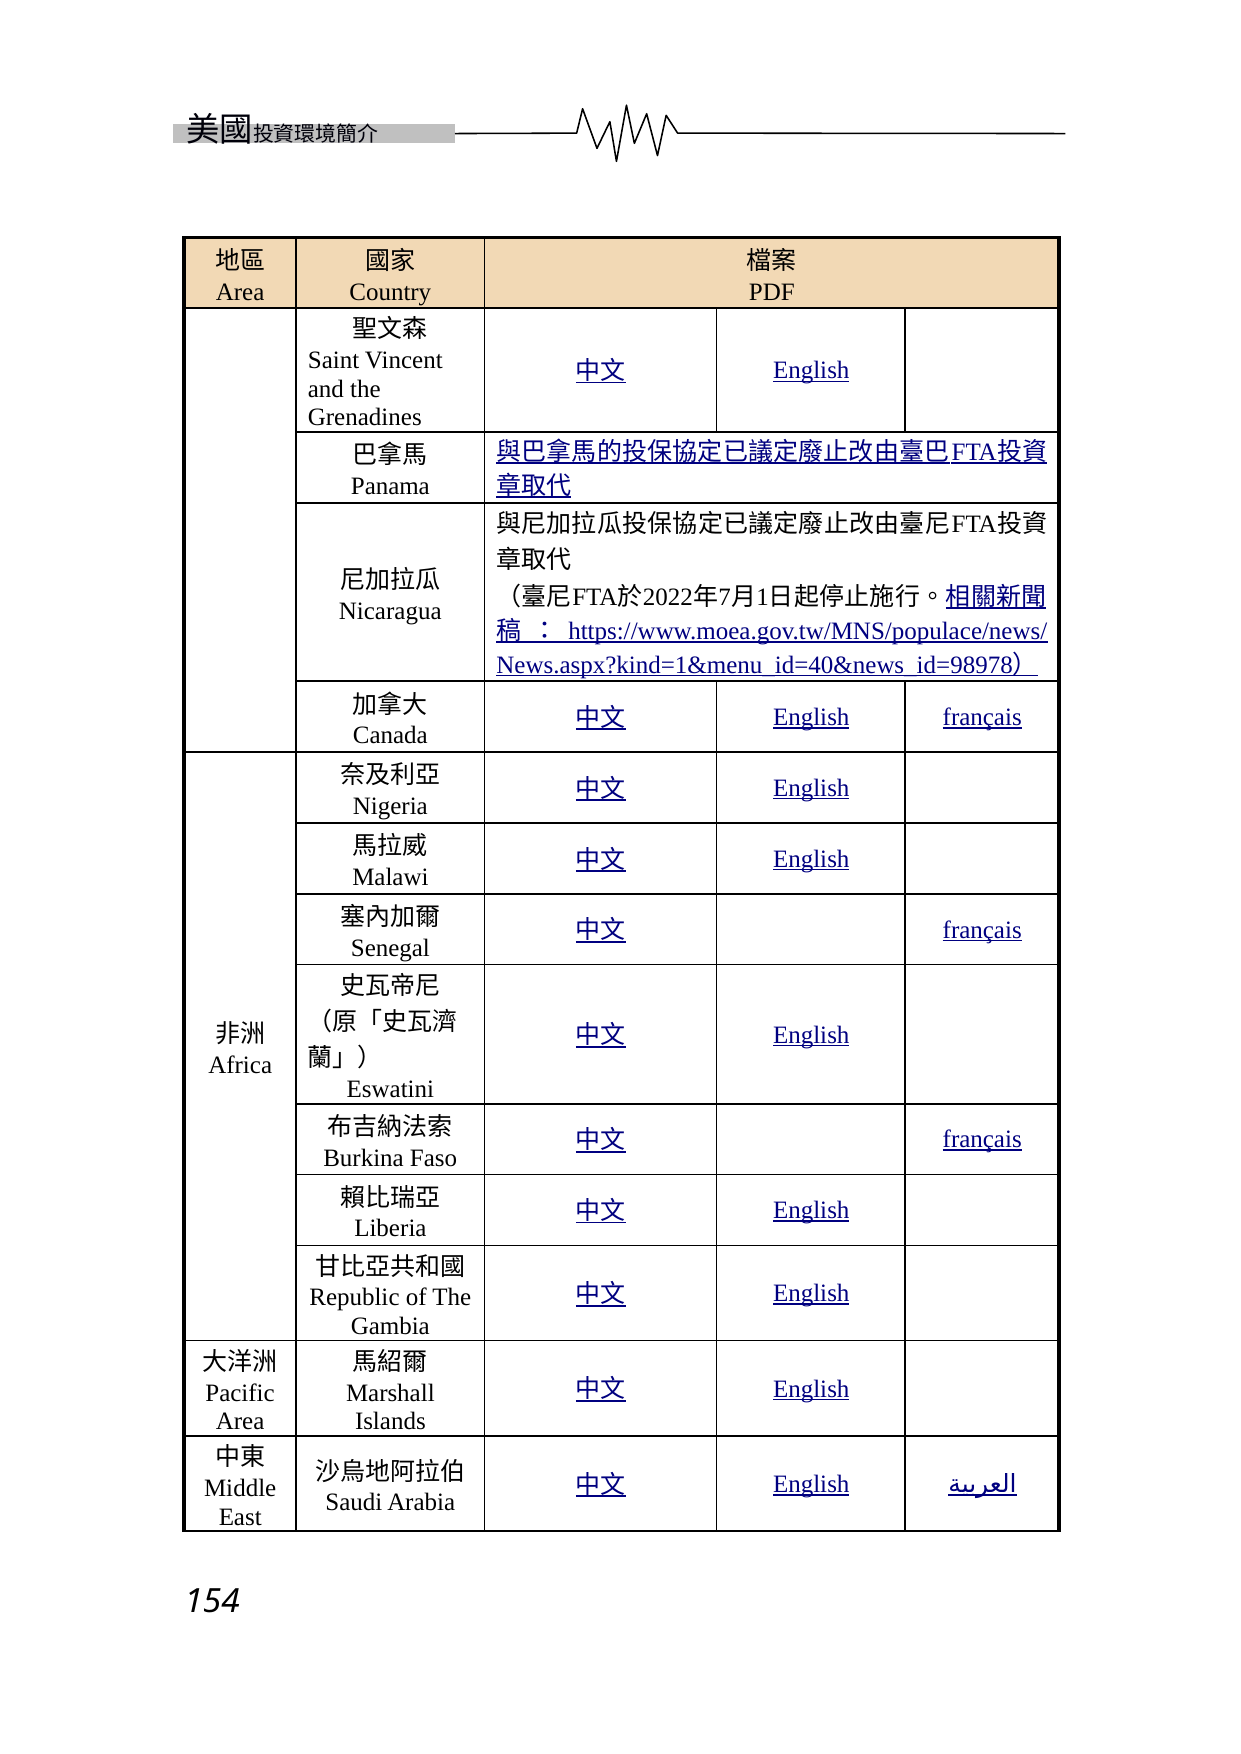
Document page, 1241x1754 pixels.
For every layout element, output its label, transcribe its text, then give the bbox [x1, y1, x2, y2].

table_cell English [717, 1246, 904, 1340]
table_cell 加拿大 Canada [297, 682, 484, 751]
table_cell 中文 [485, 824, 716, 893]
table_cell 中文 [485, 1175, 716, 1244]
table_cell 中東 Middle East [186, 1437, 295, 1530]
table_cell [906, 1246, 1057, 1340]
table_cell [906, 753, 1057, 822]
table_cell 非洲 Africa [186, 753, 295, 1340]
table_cell English [717, 309, 904, 431]
table_cell English [717, 682, 904, 751]
table_cell 賴比瑞亞 Liberia [297, 1175, 484, 1244]
table_cell 馬拉威 Malawi [297, 824, 484, 893]
table_cell English [717, 1175, 904, 1244]
table_cell 中文 [485, 753, 716, 822]
table_cell [906, 824, 1057, 893]
table_cell 巴拿馬 Panama [297, 433, 484, 502]
table_cell 中文 [485, 1246, 716, 1340]
table_cell 尼加拉瓜 Nicaragua [297, 504, 484, 680]
table_header 檔案 PDF [485, 239, 1057, 307]
table_cell français [906, 895, 1057, 964]
table_cell 中文 [485, 1437, 716, 1530]
table_header 國家 Country [297, 239, 484, 307]
table_cell English [717, 1437, 904, 1530]
table_cell 中文 [485, 965, 716, 1103]
table_cell [906, 965, 1057, 1103]
table_cell français [906, 1105, 1057, 1174]
table_cell 中文 [485, 682, 716, 751]
table_cell 中文 [485, 1341, 716, 1435]
table_cell 奈及利亞 Nigeria [297, 753, 484, 822]
table_cell [906, 1175, 1057, 1244]
table_cell 甘比亞共和國 Republic of The Gambia [297, 1246, 484, 1340]
table_cell 中文 [485, 1105, 716, 1174]
table_header 地區 Area [186, 239, 295, 307]
table_cell français [906, 682, 1057, 751]
table_cell 沙烏地阿拉伯 Saudi Arabia [297, 1437, 484, 1530]
table_cell English [717, 753, 904, 822]
table_cell 中文 [485, 895, 716, 964]
table_cell [906, 309, 1057, 431]
table_cell 馬紹爾 Marshall Islands [297, 1341, 484, 1435]
table_cell 聖文森 Saint Vincent and the Grenadines [297, 309, 484, 431]
table_cell 與巴拿馬的投保協定已議定廢止改由臺巴FTA投資章取代 [485, 433, 1057, 502]
table_cell [717, 1105, 904, 1174]
table_cell English [717, 965, 904, 1103]
table_cell العربية [906, 1437, 1057, 1530]
table_cell [186, 309, 295, 751]
table_cell [717, 895, 904, 964]
table_cell 史瓦帝尼 （原「史瓦濟蘭」） Eswatini [297, 965, 484, 1103]
table_cell [906, 1341, 1057, 1435]
table_cell English [717, 1341, 904, 1435]
table_cell 布吉納法索 Burkina Faso [297, 1105, 484, 1174]
table_cell 中文 [485, 309, 716, 431]
table_cell 與尼加拉瓜投保協定已議定廢止改由臺尼FTA投資章取代 （臺尼FTA於2022年7月1日起停止施行。相關新聞稿：https://www.moea.gov.tw/MNS/populace/news/News.aspx?kind=1&menu_id=40&news_id=98978） [485, 504, 1057, 680]
table_cell English [717, 824, 904, 893]
table_cell 大洋洲 Pacific Area [186, 1341, 295, 1435]
table_cell 塞內加爾 Senegal [297, 895, 484, 964]
